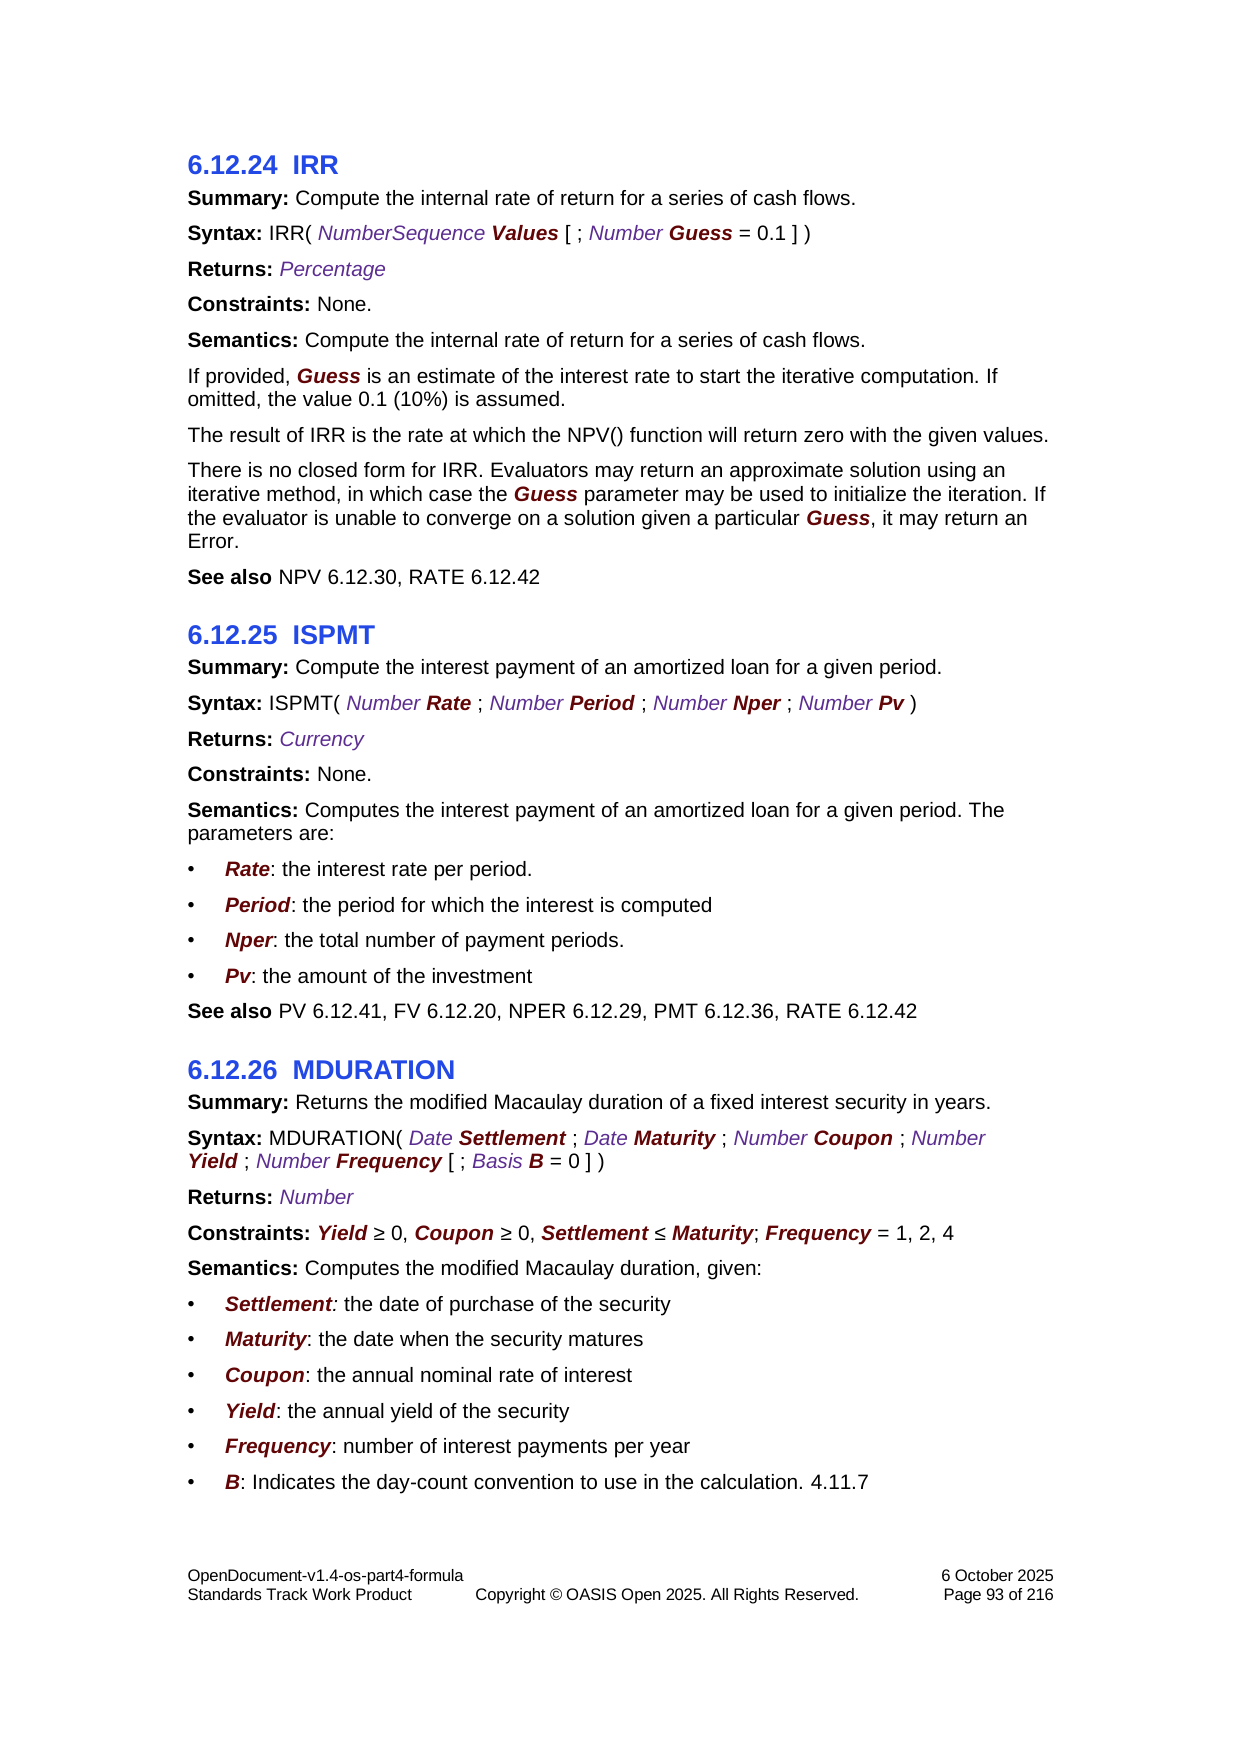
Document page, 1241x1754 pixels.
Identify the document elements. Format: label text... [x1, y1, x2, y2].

text Syntax: IRR( NumberSequence Values [ ; Number Guess = 0.1 ] ) [187, 222, 1053, 245]
text Returns: Currency [187, 727, 1053, 751]
subtitle MDURATION [187, 1054, 1053, 1084]
text Semantics: Computes the interest payment of an amortized loan for a given period. The parameters are: [187, 798, 1053, 845]
text Semantics: Compute the internal rate of return for a series of cash flows. [187, 328, 1053, 352]
text Summary: Returns the modified Macaulay duration of a fixed interest security in years. [187, 1091, 1053, 1114]
text Semantics: Computes the modified Macaulay duration, given: [187, 1257, 1053, 1280]
text There is no closed form for IRR. Evaluators may return an approximate solution using an iterative method, in which case the Guess parameter may be used to initialize the iteration. If the evaluator is unable to converge on a solution given a particular Guess, it may return an Error. [187, 459, 1053, 553]
list Coupon: the annual nominal rate of interest [187, 1363, 1053, 1387]
text Summary: Compute the interest payment of an amortized loan for a given period. [187, 656, 1053, 679]
subtitle IRR [187, 150, 1053, 180]
text Returns: Percentage [187, 257, 1053, 281]
text See also PV 6.12.41, FV 6.12.20, NPER 6.12.29, PMT 6.12.36, RATE 6.12.42 [187, 1000, 1053, 1023]
text Syntax: ISPMT( Number Rate ; Number Period ; Number Nper ; Number Pv ) [187, 691, 1053, 715]
list Settlement: the date of purchase of the security [187, 1292, 1053, 1316]
list Yield: the annual yield of the security [187, 1399, 1053, 1423]
list Maturity: the date when the security matures [187, 1328, 1053, 1351]
list B: Indicates the day-count convention to use in the calculation. 4.11.7 [187, 1470, 1053, 1494]
list Period: the period for which the interest is computed [187, 893, 1053, 917]
text The result of IRR is the rate at which the NPV() function will return zero with the given values. [187, 423, 1053, 447]
list Frequency: number of interest payments per year [187, 1435, 1053, 1458]
text Returns: Number [187, 1185, 1053, 1209]
list Rate: the interest rate per period. [187, 857, 1053, 881]
text Constraints: None. [187, 293, 1053, 316]
list Nper: the total number of payment periods. [187, 929, 1053, 952]
subtitle ISPMT [187, 620, 1053, 650]
text If provided, Guess is an estimate of the interest rate to start the iterative computation. If omitted, the value 0.1 (10%) is assumed. [187, 364, 1053, 411]
text Summary: Compute the internal rate of return for a series of cash flows. [187, 186, 1053, 209]
text See also NPV 6.12.30, RATE 6.12.42 [187, 565, 1053, 589]
text Syntax: MDURATION( Date Settlement ; Date Maturity ; Number Coupon ; Number Yield ; Number Frequency [ ; Basis B = 0 ] ) [187, 1126, 1053, 1173]
text Constraints: None. [187, 763, 1053, 786]
text Constraints: Yield ≥ 0, Coupon ≥ 0, Settlement ≤ Maturity; Frequency = 1, 2, 4 [187, 1221, 1053, 1244]
list Pv: the amount of the investment [187, 964, 1053, 988]
